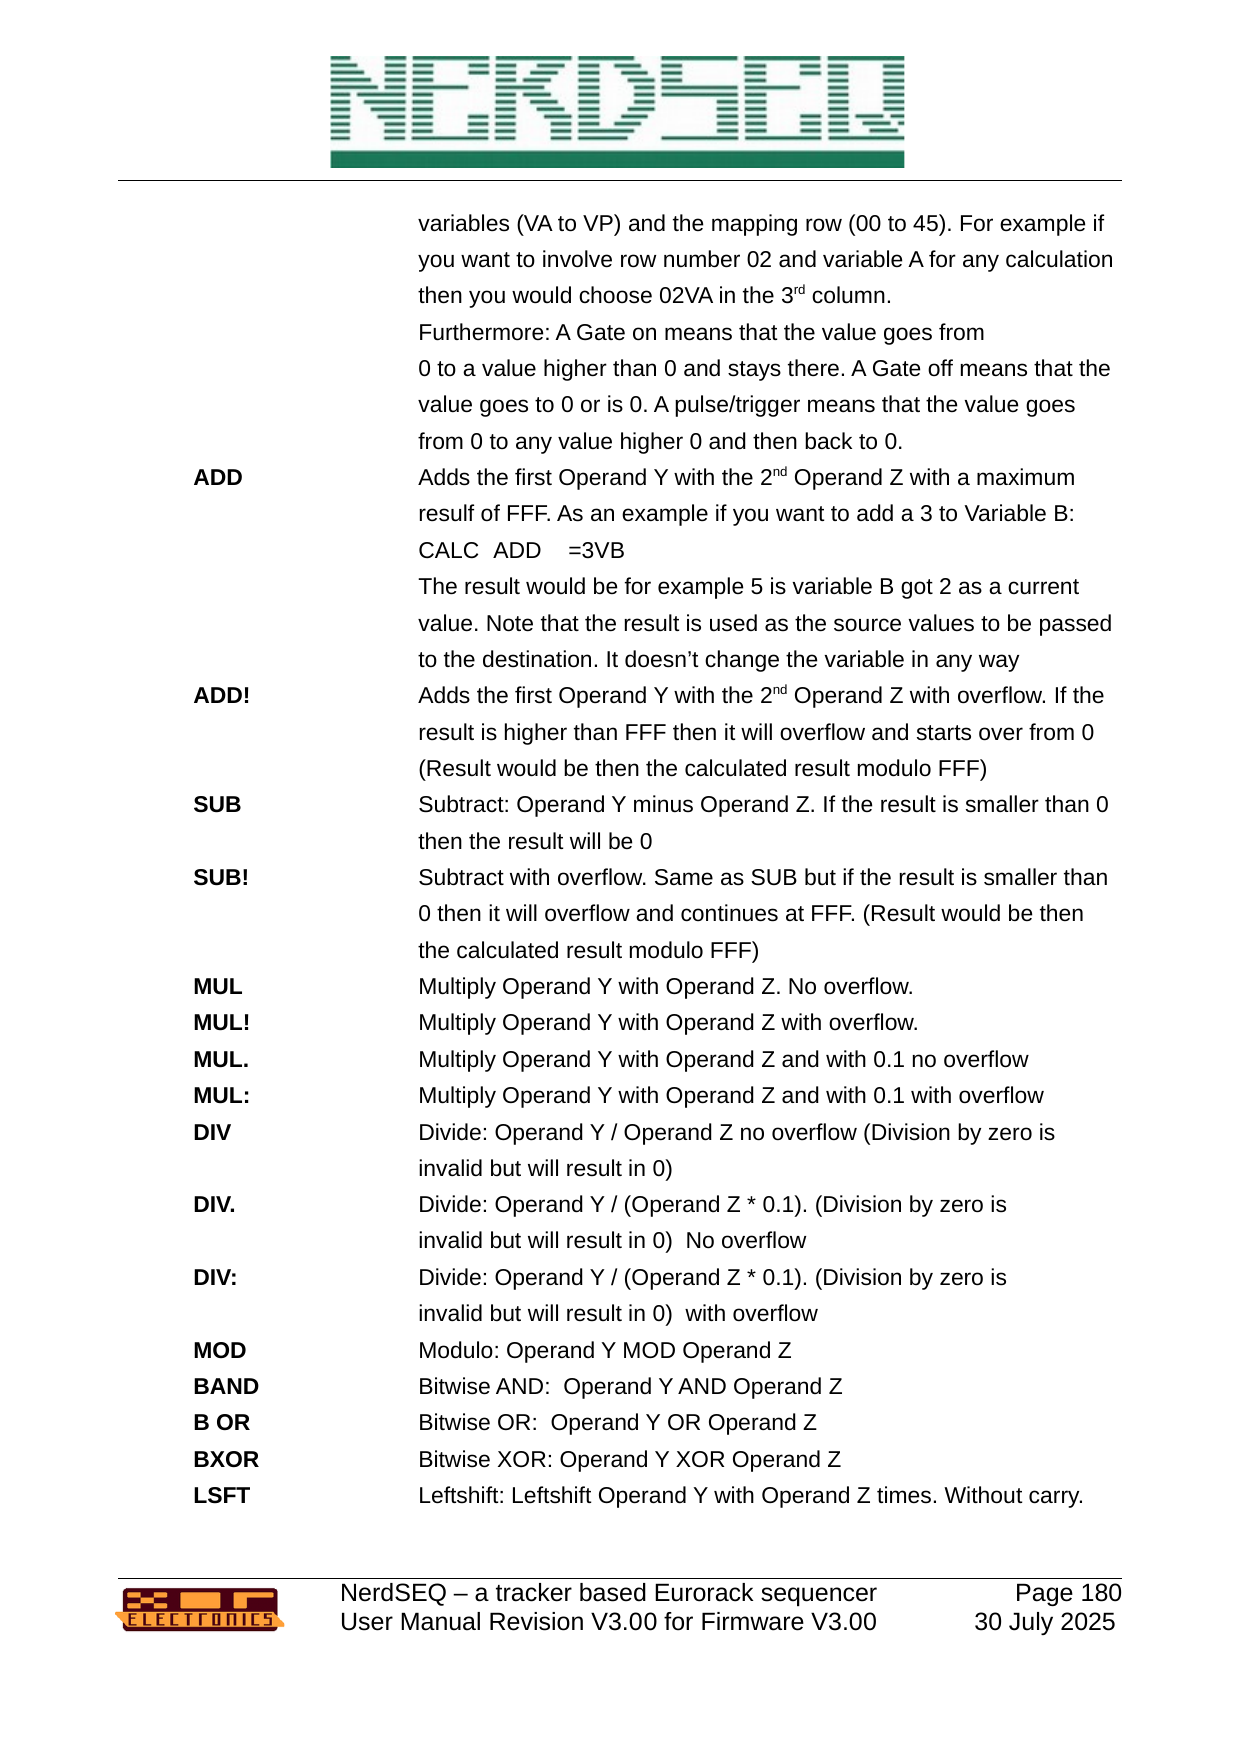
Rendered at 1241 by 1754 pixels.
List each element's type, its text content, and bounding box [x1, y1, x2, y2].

text MUL. Multiply Operand Y with Operand Z and with 0.1 no overflow [118, 1046, 1122, 1072]
text B OR Bitwise OR: Operand Y OR Operand Z [118, 1409, 1122, 1436]
picture [330, 56, 905, 168]
picture [115, 1584, 285, 1634]
text DIV. Divide: Operand Y / (Operand Z * 0.1). (Division by zero is invalid but will result in 0) No overflow [118, 1191, 1122, 1254]
text ADD Adds the first Operand Y with the 2nd Operand Z with a maximum resulf of FFF. As an example if you want to add a 3 to Variable B: [118, 464, 1122, 527]
text SUB Subtract: Operand Y minus Operand Z. If the result is smaller than 0 then the result will be 0 [118, 791, 1122, 854]
text MOD Modulo: Operand Y MOD Operand Z [118, 1337, 1122, 1363]
text MUL: Multiply Operand Y with Operand Z and with 0.1 with overflow [118, 1082, 1122, 1108]
text variables (VA to VP) and the mapping row (00 to 45). For example if you want to involve row number 02 and variable A for any calculation then you would choose 02VA in the 3rd column. [118, 209, 1122, 309]
text ADD! Adds the first Operand Y with the 2nd Operand Z with overflow. If the result is higher than FFF then it will overflow and starts over from 0 (Result would be then the calculated result modulo FFF) [118, 682, 1122, 781]
text LSFT Leftshift: Leftshift Operand Y with Operand Z times. Without carry. [118, 1482, 1122, 1508]
text MUL! Multiply Operand Y with Operand Z with overflow. [118, 1009, 1122, 1036]
text BAND Bitwise AND: Operand Y AND Operand Z [118, 1373, 1122, 1399]
text BXOR Bitwise XOR: Operand Y XOR Operand Z [118, 1446, 1122, 1472]
text Furthermore: A Gate on means that the value goes from 0 to a value higher than 0 and stays there. A Gate off means that the value goes to 0 or is 0. A pulse/trigger means that the value goes from 0 to any value higher 0 and then back to 0. [118, 319, 1122, 454]
text SUB! Subtract with overflow. Same as SUB but if the result is smaller than 0 then it will overflow and continues at FFF. (Result would be then the calculated result modulo FFF) [118, 864, 1122, 963]
text DIV: Divide: Operand Y / (Operand Z * 0.1). (Division by zero is invalid but will result in 0) with overflow [118, 1264, 1122, 1327]
text CALC ADD =3VB [118, 537, 1122, 563]
text MUL Multiply Operand Y with Operand Z. No overflow. [118, 973, 1122, 999]
text The result would be for example 5 is variable B got 2 as a current value. Note that the result is used as the source values to be passed to the destination. It doesn’t change the variable in any way [118, 573, 1122, 672]
text DIV Divide: Operand Y / Operand Z no overflow (Division by zero is invalid but will result in 0) [118, 1118, 1122, 1181]
